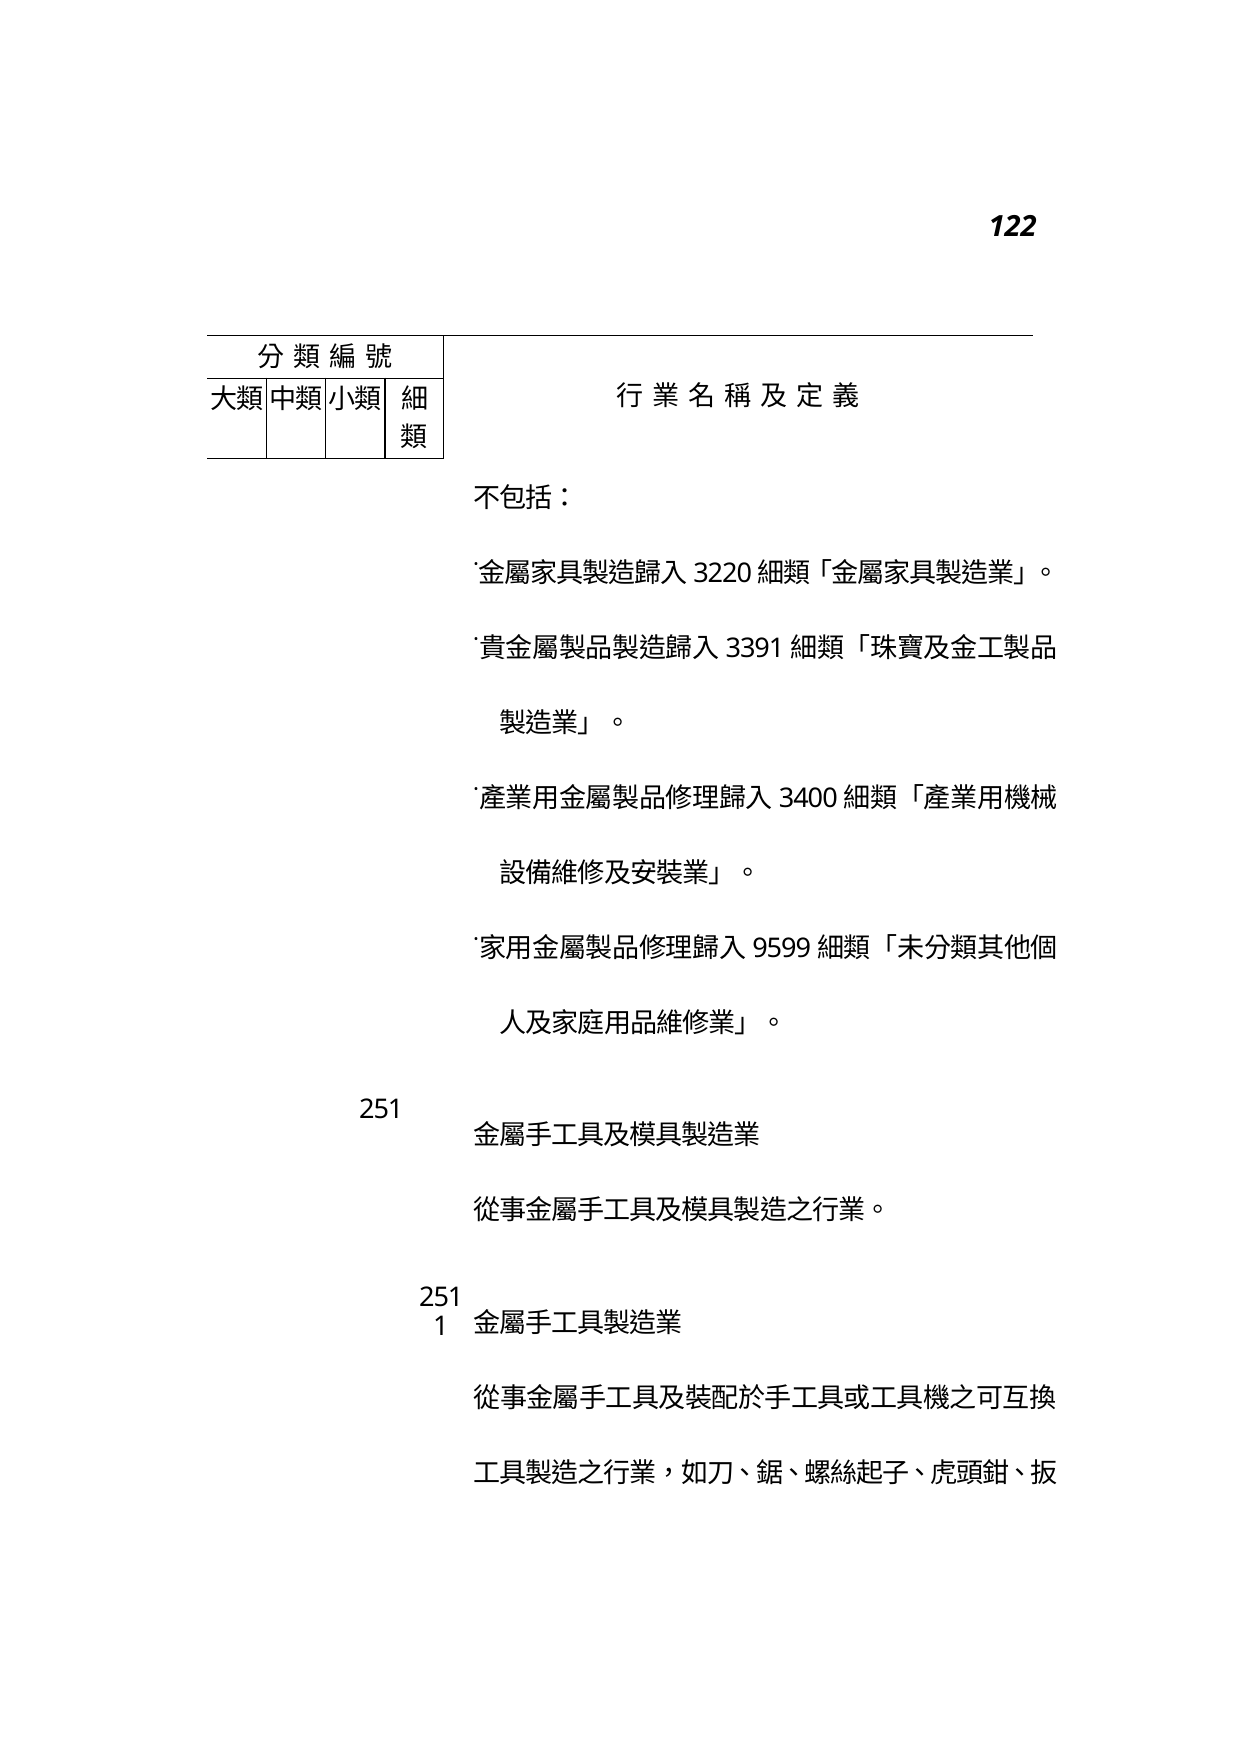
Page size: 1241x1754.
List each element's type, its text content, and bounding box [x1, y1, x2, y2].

table_cell 金屬手工具及模具製造業 從事金屬手工具及模具製造之行業。 [470, 1095, 1060, 1283]
table_cell [412, 1095, 470, 1283]
table_cell [233, 1095, 292, 1283]
table_header 分 類 編 號 [207, 336, 443, 378]
table_cell 251 [351, 1095, 412, 1283]
table_cell [1033, 378, 1060, 458]
table_cell [293, 1095, 351, 1283]
table_cell [412, 458, 470, 1095]
table_header 行 業 名 稱 及 定 義 [444, 336, 1032, 458]
table_cell 大類 [207, 379, 266, 458]
table_cell 小類 [326, 379, 384, 458]
table_cell [293, 1283, 351, 1508]
table_cell [207, 1283, 233, 1508]
table_cell [351, 1283, 412, 1508]
table_cell 中類 [267, 379, 325, 458]
table_cell 細類 [386, 379, 443, 458]
table_cell [233, 1283, 292, 1508]
table_cell [207, 459, 233, 1095]
table_header [1033, 335, 1060, 378]
table_cell [207, 1095, 233, 1283]
table_cell [293, 459, 351, 1095]
table_cell [233, 459, 292, 1095]
table_cell [351, 459, 412, 1095]
table_cell 不包括： ˙金屬家具製造歸入3220細類「金屬家具製造業」。 ˙貴金屬製品製造歸入3391細類「珠寶及金工製品製造業」。 ˙產業用金屬製品修理歸入3400細類「產業用機械設備維修及安裝業」。 ˙家用金屬製品修理歸入9599細類「未分類其他個人及家庭用品維修業」。 [470, 458, 1060, 1095]
table_cell 金屬手工具製造業 從事金屬手工具及裝配於手工具或工具機之可互換工具製造之行業，如刀、鋸、螺絲起子、虎頭鉗、扳 [470, 1283, 1060, 1508]
table_cell 2511 [412, 1283, 470, 1508]
